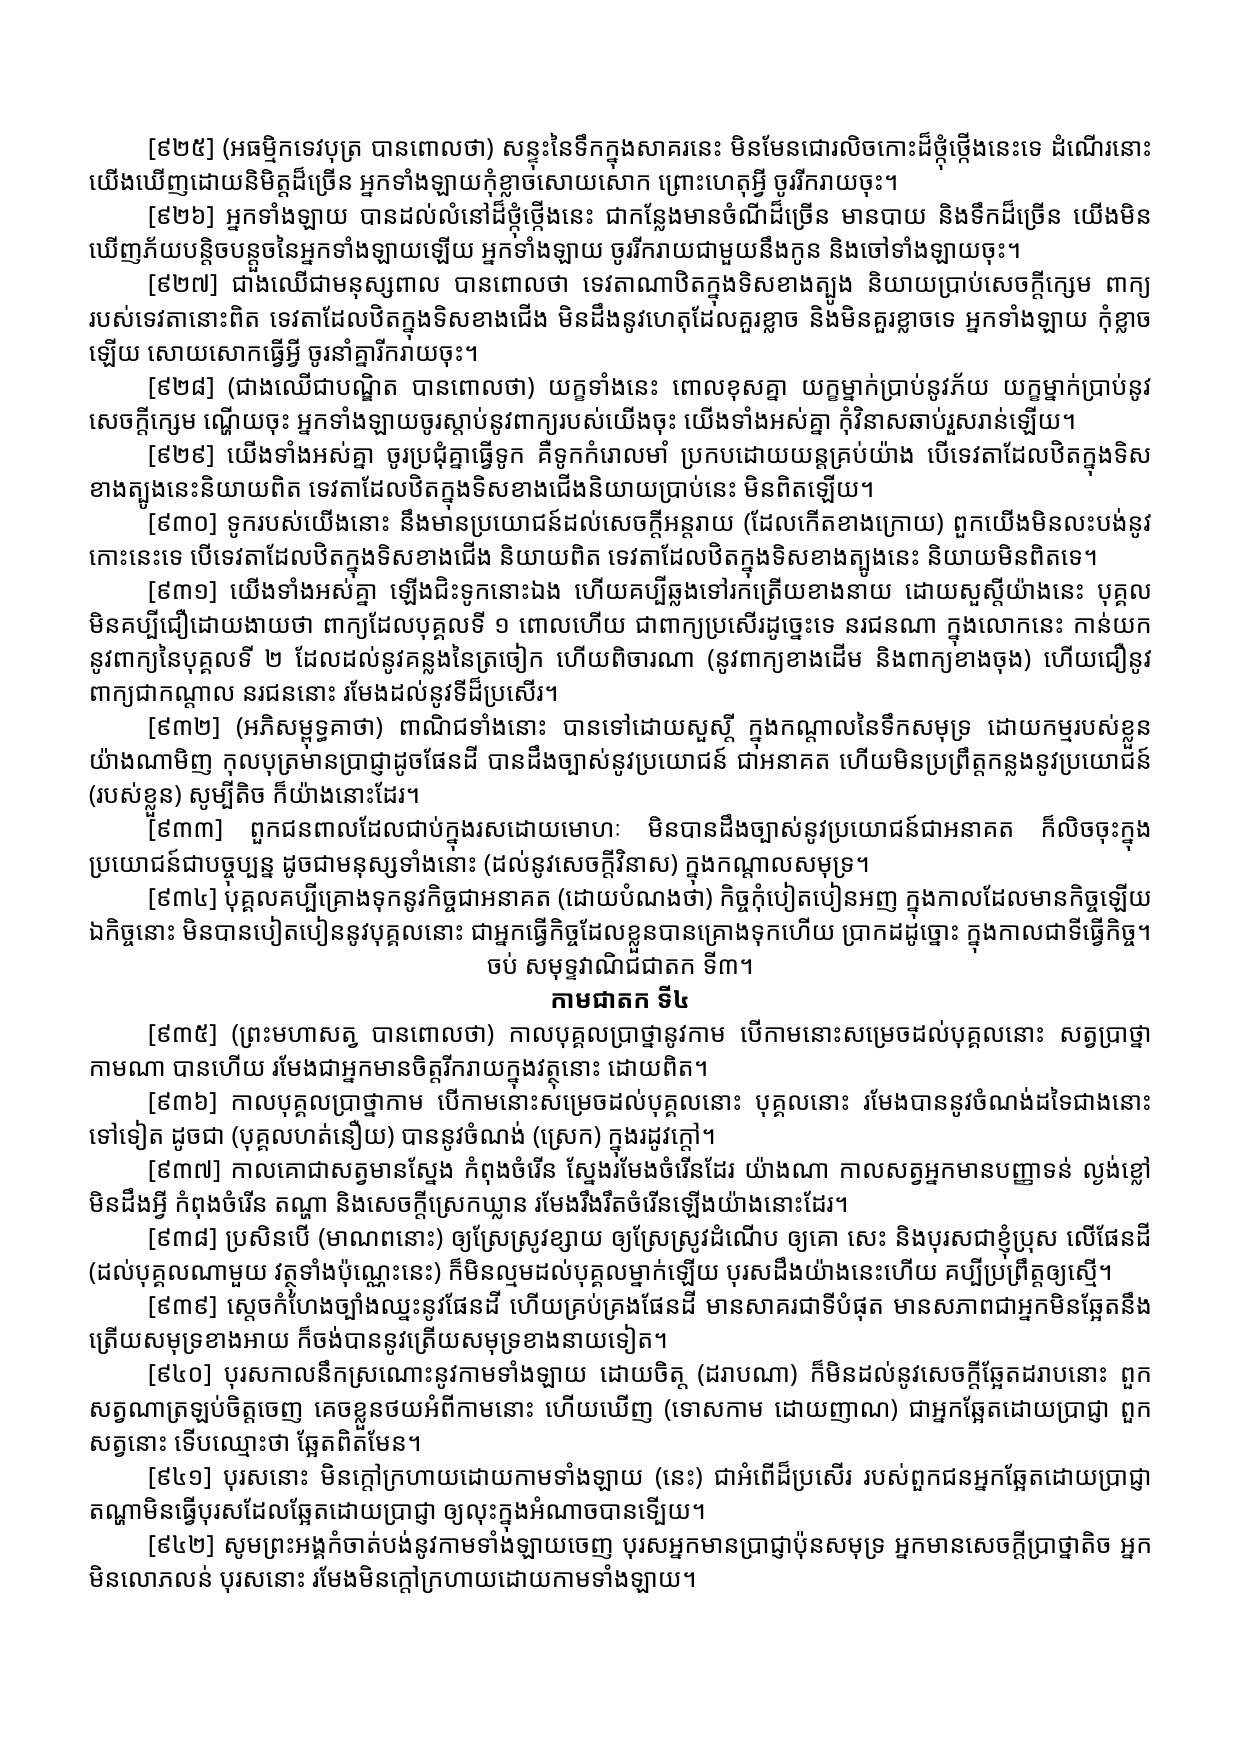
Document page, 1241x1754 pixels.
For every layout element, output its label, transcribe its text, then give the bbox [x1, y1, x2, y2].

text [៩២៨] (ជាងឈើជាបណ្ឌិត បានពោលថា) យក្ខទាំងនេះ ពោល​ខុសគ្នា យក្ខ​ម្នាក់​ប្រាប់នូវ​ភ័យ យក្ខម្នាក់​ប្រាប់នូវ​សេចក្តីក្សេម ណ្ហើយចុះ អ្នកទាំងឡាយ​ចូរស្តាប់​នូវពាក្យ​របស់​យើងចុះ យើងទាំង​អស់គ្នា កុំវិនាស​ឆាប់រួសរាន់​ឡើយ។ [88, 368, 1152, 436]
text [៩៣៤] បុគ្គលគប្បីគ្រោងទុកនូវកិច្ចជាអនាគត (ដោយ​បំណងថា) កិច្ច​កុំបៀតបៀន​អញ ក្នុងកាល​ដែលមាន​កិច្ចឡើយ ឯកិច្ចនោះ មិនបាន​បៀតបៀន​នូវបុគ្គល​នោះ ជាអ្នក​ធ្វើកិច្ច​ដែលខ្លួន​បាន​គ្រោងទុក​ហើយ បា្រកដ​ដូច្នោះ ក្នុងកាល​ជាទី​ធ្វើកិច្ច។ [88, 879, 1152, 947]
text [៩២៥] (អធម្មិកទេវបុត្រ បានពោលថា) សន្ទុះនៃទឹក​ក្នុងសាគរនេះ មិនមែន​ជោរ​លិច​កោះ​ដ៏ថ្កុំថ្កើង​នេះទេ ដំណើរនោះ យើងឃើញ​ដោយ​និមិត្តដ៏​ច្រើន អ្នក​ទាំងឡាយ​កុំខ្លាច​សោយសោក ព្រោះហេតុ​អ្វី ចូររីករាយ​ចុះ។ [88, 130, 1152, 198]
text [៩៤២] សូមព្រះអង្គកំចាត់បង់នូវកាមទាំង​ឡាយ​ចេញ បុរសអ្នក​មានប្រាជ្ញា​ប៉ុនសមុទ្រ អ្នក​មានសេចក្តី​ប្រាថ្នាតិច អ្នកមិន​លោភលន់ បុរសនោះ រមែង​មិន​ក្តៅ​ក្រហាយ​ដោយ​កាម​ទាំងឡាយ។ [88, 1526, 1152, 1594]
text [៩៤០] បុរសកាលនឹកស្រណោះនូវកាម​ទាំងឡាយ ដោយចិត្ត (ដរាបណា) ក៏មិន​ដល់នូវ​សេចក្តីឆ្អែត​ដរាបនោះ ពួកសត្វ​ណាត្រឡប់​ចិត្តចេញ គេចខ្លួន​ថយ​អំពីកាមនោះ ​ហើយ​ឃើញ (ទោសកាម ដោយញាណ) ជាអ្នកឆ្អែត​ដោយបា្រជ្ញា ពួក​សត្វនោះ ទើប​ឈ្មោះថា ឆ្អែត​ពិតមែន។ [88, 1356, 1152, 1458]
text [៩២៩] យើងទាំងអស់គ្នា ចូរប្រជុំគ្នា​ធ្វើទូក គឺទូក​កំរោលមាំ ប្រកប​ដោយយន្ត​គ្រប់យ៉ាង បើទេវតា​ដែលឋិត​ក្នុងទិស​ខាងត្បូងនេះ​និយាយពិត ទេវតា​ដែលឋិត​ក្នុងទិស​ខាងជើង​និយាយ​ប្រាប់នេះ មិនពិត​ឡើយ។ [88, 436, 1152, 504]
text [៩៣២] (អភិសម្ពុទ្ធគាថា) ពាណិជទាំងនោះ បាន​ទៅដោយ​សួស្តី ក្នុងកណ្តាល​នៃទឹក​សមុទ្រ ដោយកម្ម​របស់ខ្លួន យ៉ាងណាមិញ កុលបុត្រ​មានបា្រជ្ញា​ដូចផែនដី បាន​ដឹងច្បាស់​នូវ​ប្រយោជន៍ ជាអនាគត ​ហើយមិន​ប្រព្រឹត្ត​កន្លងនូវ​ប្រយោជន៍ (របស់​ខ្លួន) សូម្បី​តិច ក៏យ៉ាង​នោះដែរ។ [88, 709, 1152, 811]
text [៩២៧] ជាងឈើជាមនុស្សពាល បានពោលថា ទេវតាណា​ឋិតក្នុង​ទិសខាងត្បូង និយាយ​ប្រាប់​សេចក្តី​ក្សេម ពាក្យរបស់​ទេវតា​នោះពិត ទេវតាដែល​ឋិតក្នុង​ទិសខាង​ជើង មិនដឹង​នូវហេតុ​ដែលគួរខ្លាច និងមិន​គួរខ្លាចទេ អ្នកទាំងឡាយ កុំខ្លាច​ឡើយ សោយសោក​ធ្វើអ្វី ចូរនាំគ្នា​រីករាយចុះ។ [88, 266, 1152, 368]
text [៩៣៥] (ព្រះមហាសត្វ បានពោលថា) កាលបុគ្គល​បា្រថ្នានូវកាម បើកាម​នោះ​សម្រេច​ដល់​បុគ្គល​នោះ សត្វប្រាថ្នា​កាមណា បាន​ហើយ រមែង​ជាអ្នក​មានចិត្ត​រីករាយ​ក្នុងវត្ថុនោះ ដោយ​ពិត។ [88, 1016, 1152, 1084]
text [៩៣៧] កាលគោជាសត្វមានស្នែង កំពុងចំរើន ស្នែងរមែង​ចំរើនដែរ យ៉ាងណា កាល​សត្វអ្នក​មាន​បញ្ញាទន់ ល្ងង់ខ្លៅ មិនដឹងអ្វី កំពុងចំរើន តណ្ហា ​និងសេចក្តី​ស្រេក​ឃ្លាន រមែង​រឹងរឹត​ចំរើនឡើង​យ៉ាងនោះដែរ។ [88, 1152, 1152, 1220]
text [៩២៦] អ្នកទាំងឡាយ បានដល់លំនៅដ៏ថ្កុំថ្កើង​នេះ ជាកន្លែង​មានចំណី​ដ៏ច្រើន មានបាយ និងទឹក​ដ៏ច្រើន យើងមិន​ឃើញភ័យ​បន្តិចបន្តួច​នៃអ្នកទាំង​ឡាយឡើយ អ្នក​ទាំងឡាយ ចូររីករាយ​ជាមួយ​នឹងកូន និងចៅ​ទាំងឡាយ​ចុះ។ [88, 198, 1152, 266]
text [៩៣៣] ពួកជនពាលដែលជាប់ក្នុងរស​ដោយមោហៈ មិនបាន​ដឹងច្បាស់នូវ​ប្រយោជន៍​ជា​អនាគត ក៏លិច​ចុះក្នុង​ប្រយោជន៍​ជាបច្ចុប្បន្ន ដូចជា​មនុស្ស​ទាំងនោះ (ដល់​នូវសេចក្តី​វិនាស) ក្នុង​កណ្តាល​សមុទ្រ។ [88, 811, 1152, 879]
text [៩៣០] ទូករបស់យើងនោះ នឹងមាន​ប្រយោជន៍​ដល់​សេចក្តី​អន្តរាយ (ដែលកើត​ខាងក្រោយ) ពួកយើង​មិនលះបង់​នូវកោះ​នេះទេ បើទេវតា​ដែលឋិត​ក្នុងទិស​ខាងជើង និយាយ​ពិត ទេវតា​ដែលឋិត​ក្នុងទិស​ខាងត្បូងនេះ និយាយ​មិនពិតទេ។ [88, 504, 1152, 573]
text [៩៣៦] កាលបុគ្គលប្រាថ្នាកាម បើកាមនោះ​សម្រេចដល់​បុគ្គលនោះ បុគ្គលនោះ រមែង​បាន​នូវចំណង់​ដទៃជាង​នោះទៅ​ទៀត ដូចជា (បុគ្គល​ហត់នឿយ) បាន​នូវចំណង់ (ស្រេក) ក្នុង​រដូវក្តៅ។ [88, 1084, 1152, 1152]
text កាមជាតក ទី៤ [88, 981, 1152, 1016]
text [៩៤១] បុរសនោះ មិនក្តៅក្រហាយ​ដោយកាម​ទាំងឡាយ (នេះ) ជាអំពើ​ដ៏ប្រសើរ របស់​ពួកជន​អ្នកឆ្អែត​ដោយប្រាជ្ញា តណ្ហា​មិនធ្វើបុរស​ដែលឆ្អែត​ដោយប្រាជ្ញា ឲ្យ​លុះក្នុង​អំណាច​បាន​ទើ្បយ។ [88, 1458, 1152, 1526]
text [៩៣៨] ប្រសិនបើ (មាណពនោះ) ឲ្យស្រែស្រូវខ្សាយ ឲ្យស្រែស្រូវ​ដំណើប ឲ្យគោ សេះ និង​បុរស​ជាខ្ញុំប្រុស លើផែនដី (ដល់បុគ្គល​ណាមួយ វត្ថុទាំង​ប៉ុណ្ណេះនេះ) ក៏មិន​ល្មមដល់​បុគ្គល​ម្នាក់ឡើយ បុរស​ដឹងយ៉ាងនេះ​ហើយ គប្បីប្រព្រឹត្ត​ឲ្យស្មើ។ [88, 1220, 1152, 1288]
text ចប់ សមុទ្ទវាណិជជាតក ទី៣។ [88, 947, 1152, 981]
text [៩៣១] យើងទាំងអស់គ្នា ឡើងជិះទូក​នោះឯង ហើយគប្បី​ឆ្លងទៅ​រកត្រើយ​ខាងនាយ ដោយ​សួស្តីយ៉ាងនេះ បុគ្គល​មិនគប្បី​ជឿដោយ​ងាយថា ពាក្យ​ដែលបុគ្គលទី ១ ពោល​ហើយ ជាពាក្យ​ប្រសើរ​ដូច្នេះទេ នរជនណា ក្នុង​លោកនេះ កាន់យក​នូវពាក្យ​នៃបុគ្គល​ទី ២ ដែល​ដល់នូវ​គន្លងនៃ​ត្រចៀក ហើយ​ពិចារណា (នូវពាក្យ​ខាងដើម​ និងពាក្យ​ខាង​ចុង) ​ហើយជឿ​នូវពាក្យ​ជាកណ្តាល នរជននោះ រមែង​ដល់នូវទី​ដ៏ប្រសើរ។ [88, 573, 1152, 709]
text [៩៣៩] សេ្តចកំហែងច្បាំងឈ្នះនូវផែនដី ​ហើយគ្រប់គ្រង​ផែនដី មានសាគរ​ជាទីបំផុត មាន​សភាព​ជាអ្នក​មិនឆ្អែត​នឹងត្រើយ​សមុទ្រ​ខាងអាយ ក៏ចង់បាន​នូវត្រើយ​សមុទ្រ​ខាង​នាយទៀត។ [88, 1288, 1152, 1356]
